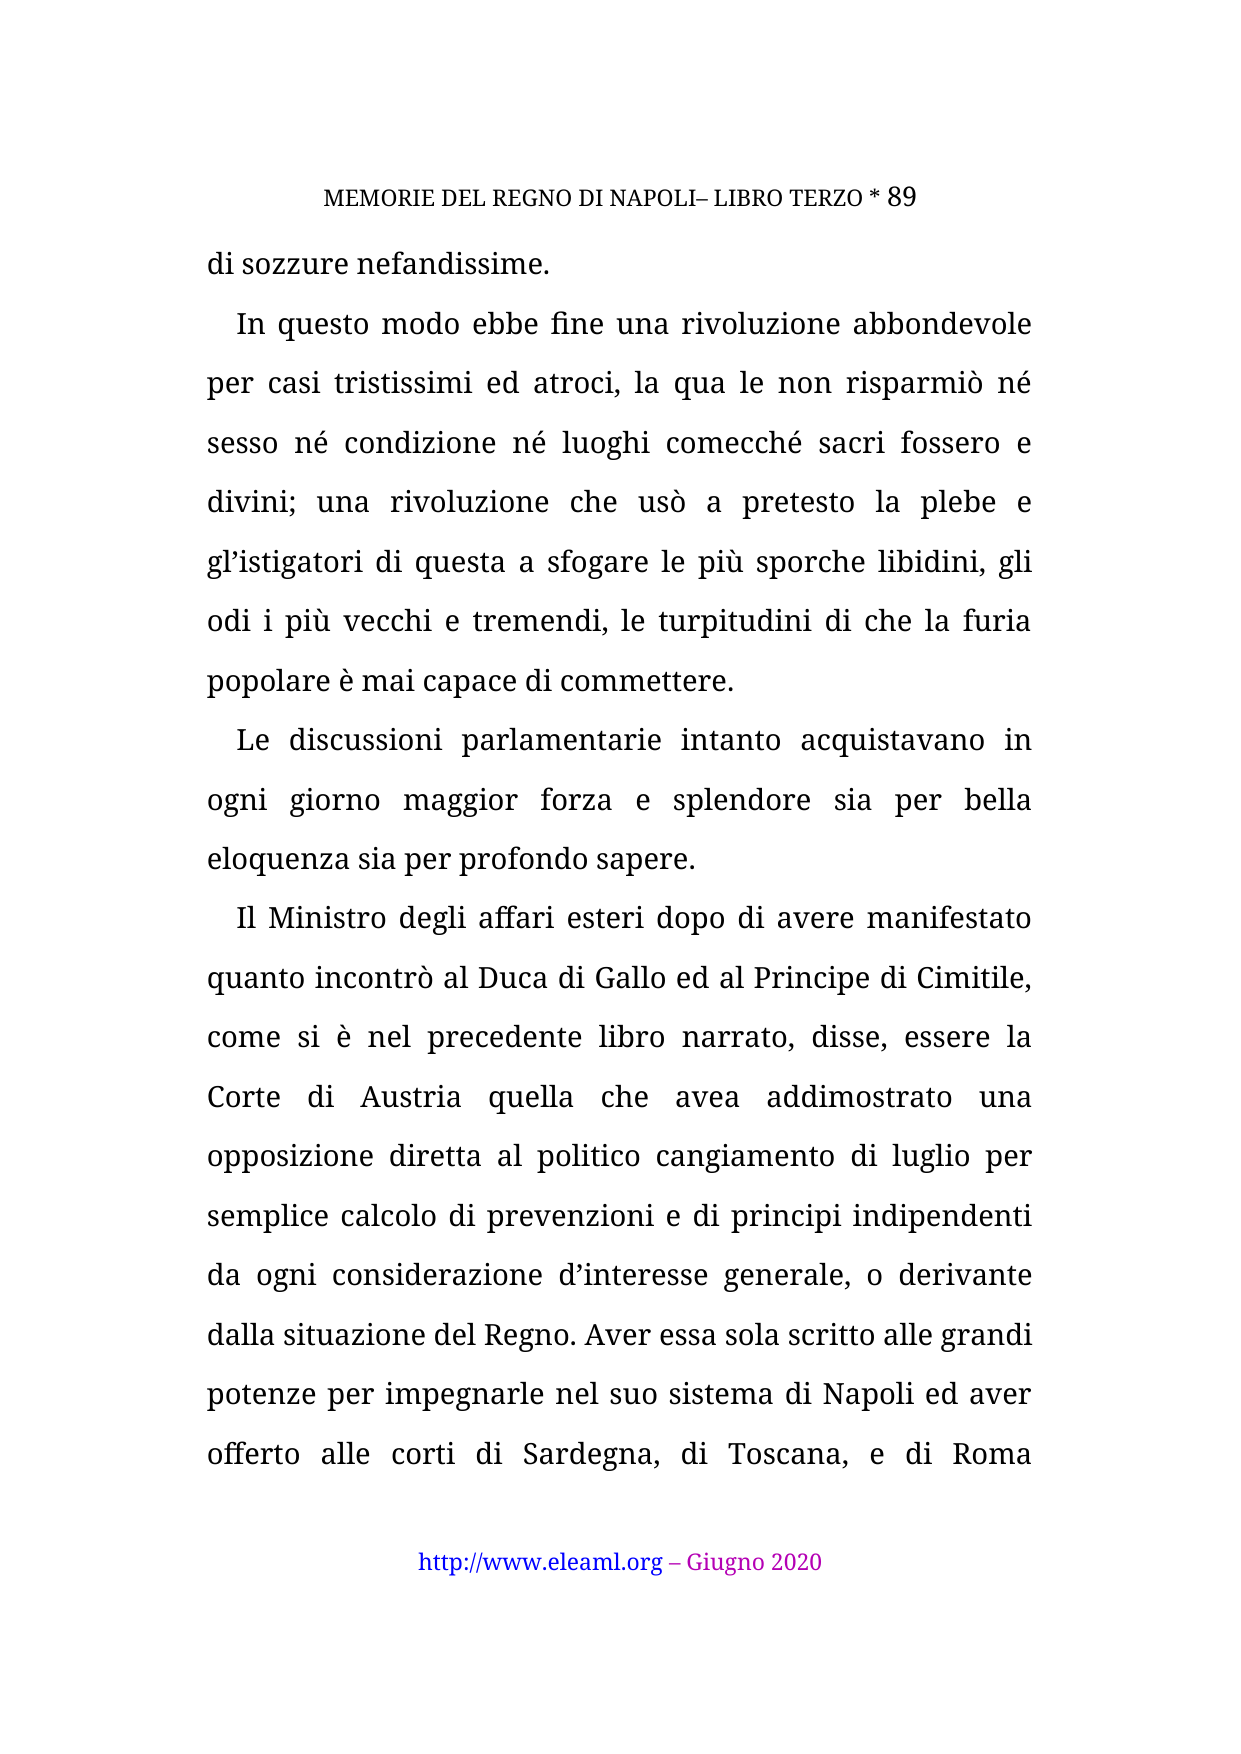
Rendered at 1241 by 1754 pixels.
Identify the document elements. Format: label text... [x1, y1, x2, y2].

text Il Ministro degli affari esteri dopo di avere manifestato quanto incontrò al Duca di Gallo ed al Principe di Cimitile, come si è nel precedente libro narrato, disse, essere la Corte di Austria quella che avea addimostrato una opposizione diretta al politico cangiamento di luglio per semplice calcolo di prevenzioni e di principi indipendenti da ogni considerazione d’interesse generale, o derivante dalla situazione del Regno. Aver essa sola scritto alle grandi potenze per impegnarle nel suo sistema di Napoli ed aver offerto alle corti di Sardegna, di Toscana, e di Roma [207, 898, 1033, 1473]
text Le discussioni parlamentarie intanto acquistavano in ogni giorno maggior forza e splendore sia per bella eloquenza sia per profondo sapere. [207, 719, 1033, 878]
text In questo modo ebbe fine una rivoluzione abbondevole per casi tristissimi ed atroci, la qua le non risparmiò né sesso né condizione né luoghi comecché sacri fossero e divini; una rivoluzione che usò a pretesto la plebe e gl’istigatori di questa a sfogare le più sporche libidini, gli odi i più vecchi e tremendi, le turpitudini di che la furia popolare è mai capace di commettere. [207, 303, 1033, 699]
text di sozzure nefandissime. [207, 243, 1033, 283]
